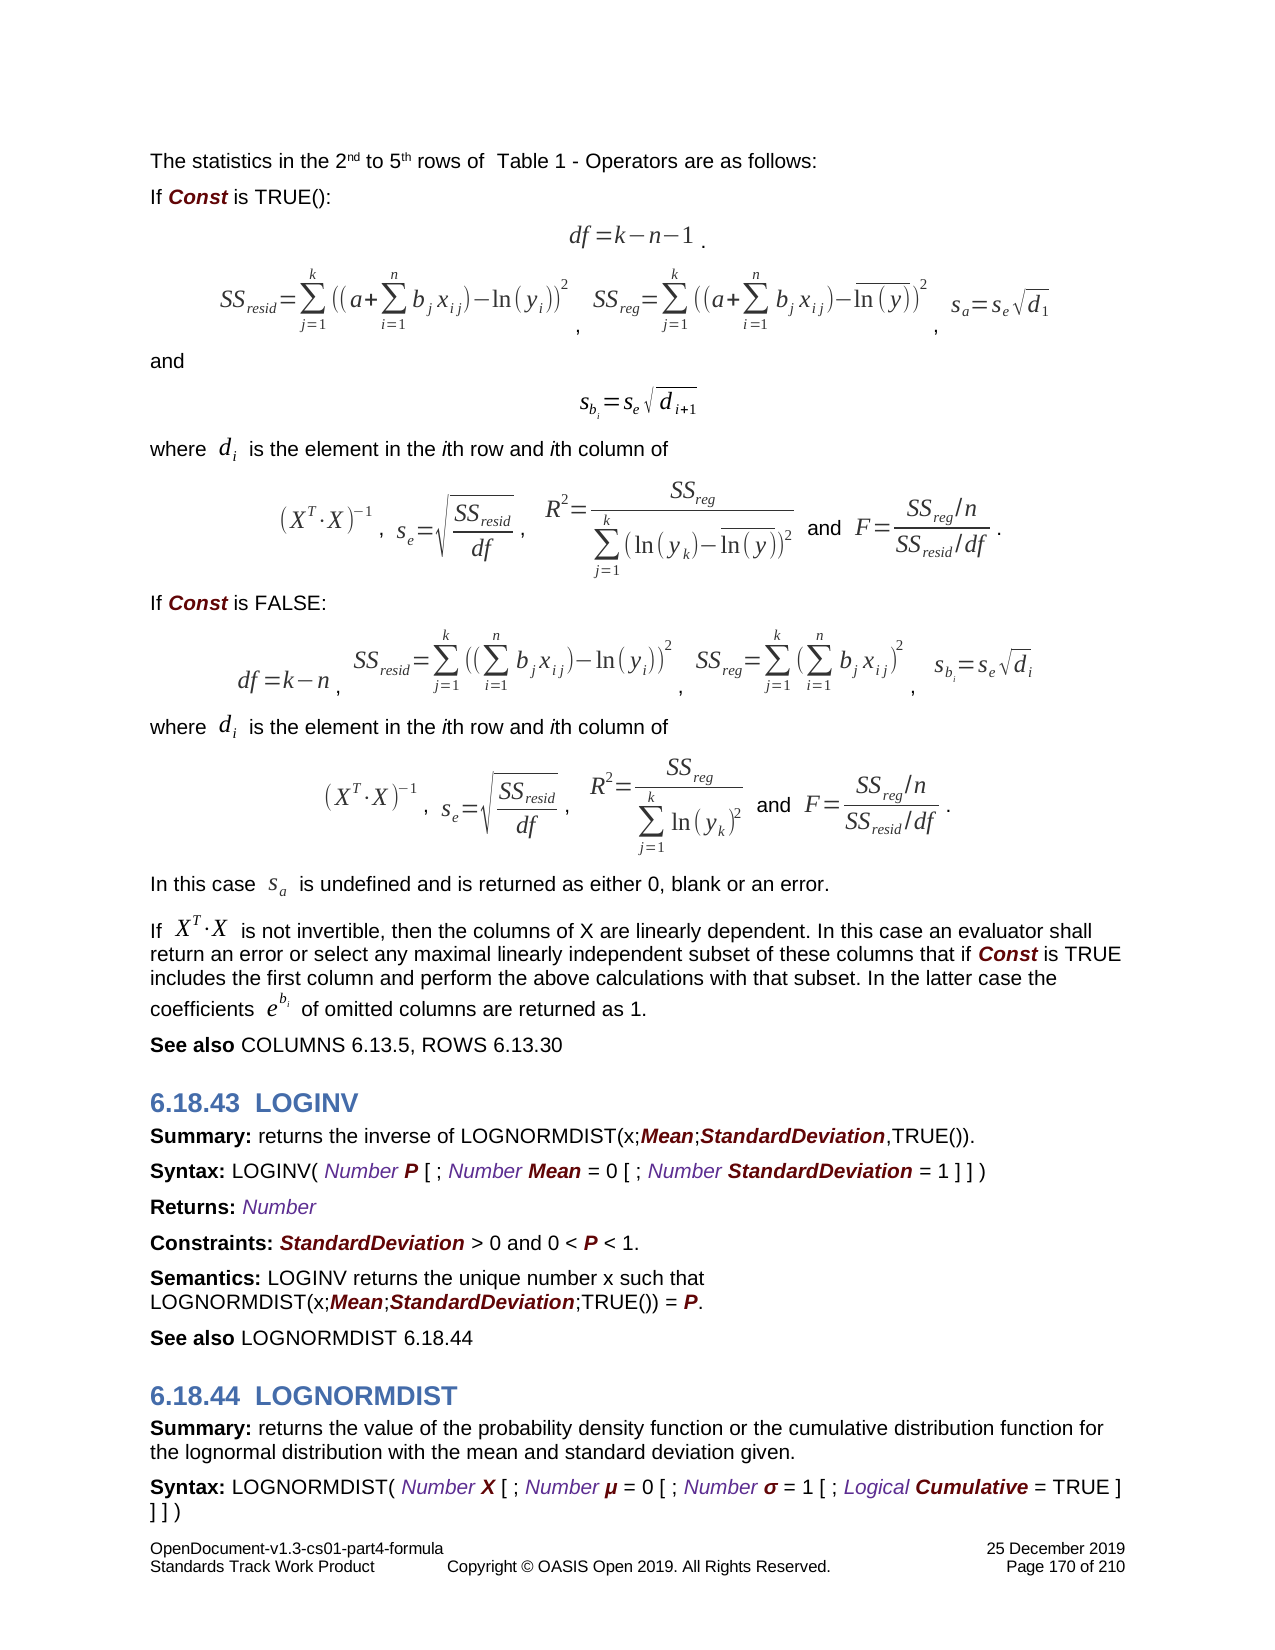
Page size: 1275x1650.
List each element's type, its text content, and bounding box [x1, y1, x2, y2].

text Summary: returns the value of the probability density function or the cumulative distribution function for the lognormal distribution with the mean and standard deviation given. [150, 1417, 1125, 1464]
text , , and . [150, 754, 1125, 856]
text . [150, 221, 1125, 253]
text , , , [150, 627, 1125, 698]
text If Const is TRUE(): [150, 186, 1125, 209]
text The statistics in the 2nd to 5th rows of Table 1 - Operators are as follows: [150, 150, 1125, 173]
text In this case is undefined and is returned as either 0, blank or an error. [150, 868, 1125, 900]
text Syntax: LOGNORMDIST( Number X [ ; Number μ = 0 [ ; Number σ = 1 [ ; Logical Cumulative = TRUE ] ] ] ) [150, 1476, 1125, 1523]
text See also COLUMNS 6.13.5, ROWS 6.13.30 [150, 1034, 1125, 1057]
text and [150, 349, 1125, 373]
text , , and . [150, 477, 1125, 579]
subtitle LOGINV [150, 1088, 1125, 1118]
text Summary: returns the inverse of LOGNORMDIST(x;Mean;StandardDeviation,TRUE()). [150, 1124, 1125, 1148]
text Constraints: StandardDeviation > 0 and 0 < P < 1. [150, 1231, 1125, 1255]
text If is not invertible, then the columns of X are linearly dependent. In this case an evaluator shall return an error or select any maximal linearly independent subset of these columns that if Const is TRUE includes the first column and perform the above calculations with that subset. In the latter case the coefficients of omitted columns are returned as 1. [150, 912, 1125, 1022]
subtitle LOGNORMDIST [150, 1381, 1125, 1411]
text where is the element in the ith row and ith column of [150, 433, 1125, 464]
text , , [150, 266, 1125, 337]
text See also LOGNORMDIST 6.18.44 [150, 1326, 1125, 1349]
text Semantics: LOGINV returns the unique number x such that LOGNORMDIST(x;Mean;StandardDeviation;TRUE()) = P. [150, 1267, 1125, 1314]
text Syntax: LOGINV( Number P [ ; Number Mean = 0 [ ; Number StandardDeviation = 1 ] ] ) [150, 1160, 1125, 1183]
text where is the element in the ith row and ith column of [150, 711, 1125, 742]
text Returns: Number [150, 1196, 1125, 1219]
text If Const is FALSE: [150, 591, 1125, 614]
